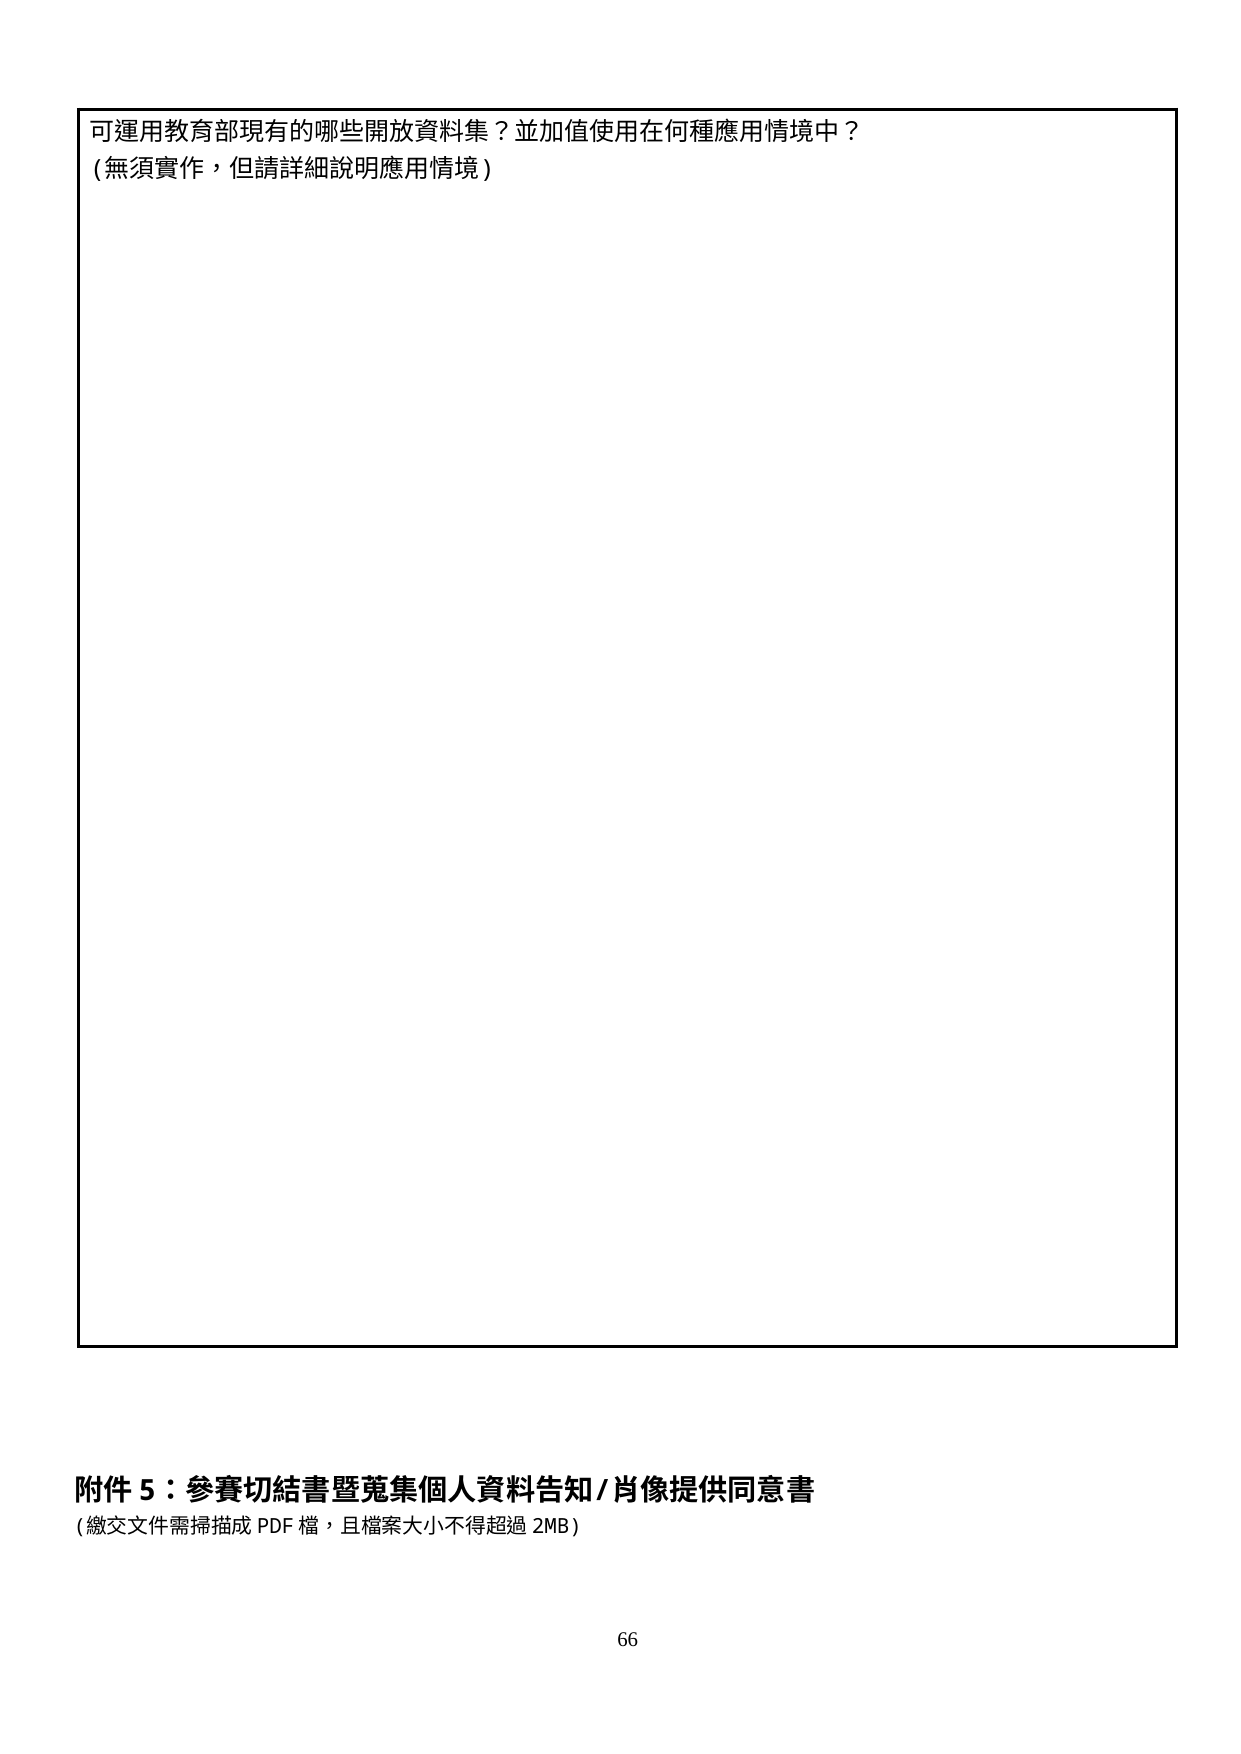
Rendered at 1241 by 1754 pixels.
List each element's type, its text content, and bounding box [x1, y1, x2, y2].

table_cell 可運用教育部現有的哪些開放資料集？並加值使用在何種應用情境中？ (無須實作，但請詳細說明應用情境) [80, 111, 1175, 1345]
text (繳交文件需掃描成PDF檔，且檔案大小不得超過2MB) [73, 1509, 1181, 1540]
text 附件5：參賽切結書暨蒐集個人資料告知/肖像提供同意書 [74, 1467, 1181, 1509]
